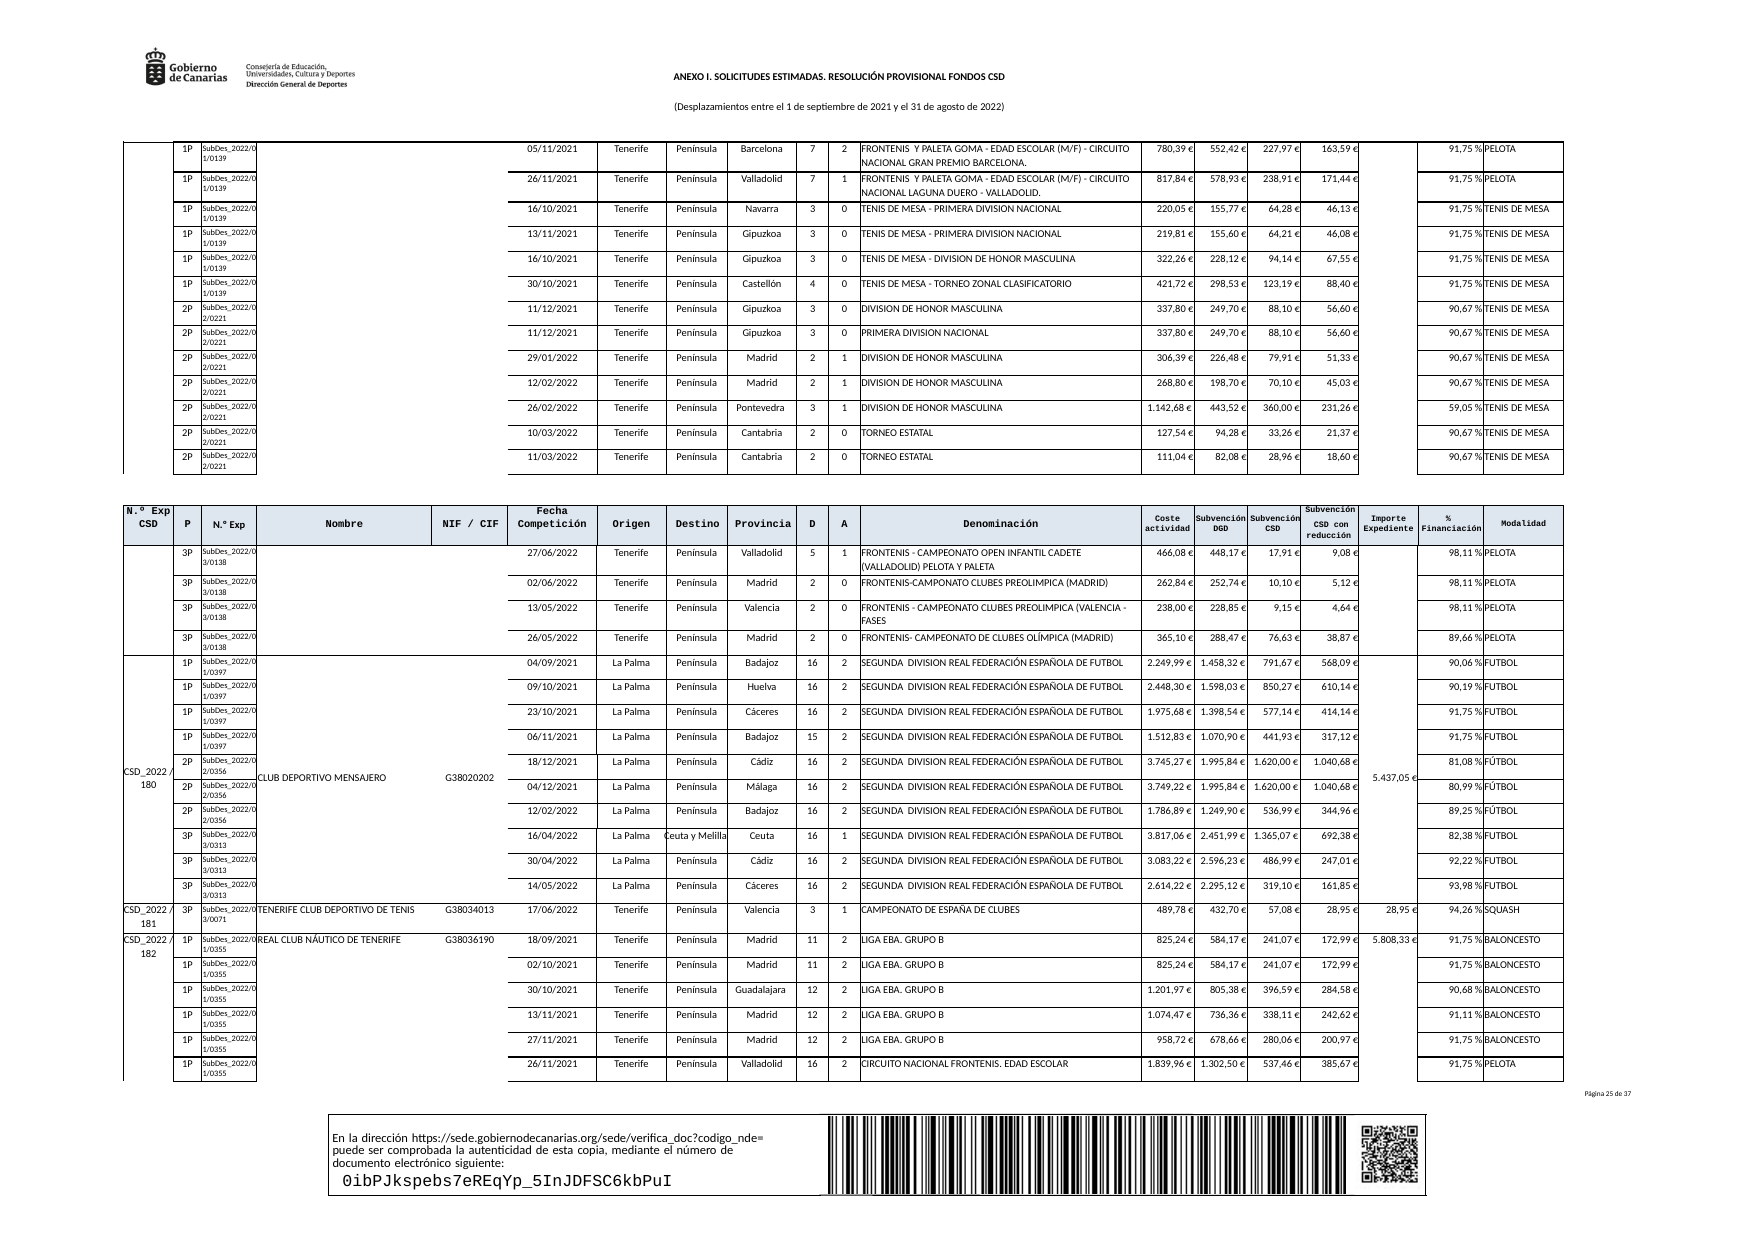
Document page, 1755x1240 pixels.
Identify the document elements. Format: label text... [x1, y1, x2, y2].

table_cell Valencia [728, 601, 796, 630]
table_cell 0 [829, 450, 860, 474]
table_cell SEGUNDA DIVISION REAL FEDERACIÓN ESPAÑOLA DE FUTBOL [861, 755, 1141, 778]
table_cell PELOTA [1484, 576, 1563, 600]
table_cell 1.975,68 € [1142, 705, 1194, 729]
table_cell 288,47 € [1195, 631, 1247, 654]
table_cell 5,12 € [1301, 576, 1358, 600]
table_cell 16/04/2022 [508, 829, 596, 853]
table_header Subvención CSD [1248, 506, 1300, 545]
table_cell 692,38 € [1301, 829, 1358, 853]
table_cell G38034013 [432, 904, 507, 932]
table_cell 11/03/2022 [508, 450, 597, 474]
table_cell TENIS DE MESA [1484, 302, 1563, 325]
table_cell 1.995,84 € [1195, 780, 1247, 803]
table_cell Madrid [728, 351, 796, 375]
table_cell TENIS DE MESA [1484, 203, 1563, 226]
table_cell 04/12/2021 [508, 780, 597, 803]
table_cell 337,80 € [1142, 302, 1194, 325]
table_cell 280,06 € [1248, 1033, 1300, 1056]
table_cell Madrid [728, 958, 796, 982]
table_cell Península [667, 705, 727, 729]
table_cell Península [667, 780, 727, 803]
table_cell 337,80 € [1142, 326, 1194, 350]
table_cell Cantabria [728, 426, 796, 449]
table_cell 88,40 € [1301, 277, 1358, 301]
table_cell 67,55 € [1301, 252, 1358, 276]
table_cell La Palma [597, 705, 666, 729]
table_cell 12/02/2022 [508, 376, 597, 400]
table_cell 238,91 € [1248, 173, 1300, 201]
table_cell 12 [797, 983, 828, 1007]
table_cell 2 [829, 934, 860, 957]
table_cell 91,75 % [1418, 934, 1483, 957]
table_header Subvención CSD con reducción [1301, 506, 1358, 545]
table_cell Península [667, 904, 727, 932]
table_cell Valladolid [728, 546, 796, 575]
table_cell Tenerife [598, 351, 666, 375]
table_header Destino [667, 506, 727, 545]
table_cell 1P [174, 730, 201, 754]
table_cell 16 [797, 829, 828, 853]
table_cell Península [667, 302, 727, 325]
table_cell CIRCUITO NACIONAL FRONTENIS. EDAD ESCOLAR [861, 1058, 1141, 1081]
table_cell 1.458,32 € [1195, 656, 1247, 679]
table_cell 21,37 € [1301, 426, 1358, 449]
table_cell 92,22 % [1418, 854, 1483, 878]
table_cell Península [667, 934, 727, 957]
table_cell 28,96 € [1248, 450, 1300, 474]
table_cell Península [667, 401, 727, 424]
table_cell G38020202 [432, 656, 507, 902]
table_cell 94,28 € [1195, 426, 1247, 449]
table_cell [257, 143, 432, 474]
table_cell Cádiz [728, 854, 796, 878]
table_cell 249,70 € [1195, 326, 1247, 350]
table_cell 1.512,83 € [1142, 730, 1194, 754]
table_cell 29/01/2022 [508, 351, 597, 375]
table_cell 05/11/2021 [508, 143, 597, 171]
table_cell 825,24 € [1142, 958, 1194, 982]
table_cell [1359, 143, 1417, 474]
table_cell 91,75 % [1418, 958, 1483, 982]
table_cell Pontevedra [728, 401, 796, 424]
table_cell 45,03 € [1301, 376, 1358, 400]
table_cell FRONTENIS- CAMPEONATO DE CLUBES OLÍMPICA (MADRID) [861, 631, 1141, 654]
table_cell 11 [797, 958, 828, 982]
table_cell 2 [829, 1008, 860, 1032]
table_cell TENIS DE MESA [1484, 351, 1563, 375]
table_cell 16 [797, 656, 828, 679]
table_cell FUTBOL [1484, 854, 1563, 878]
table_cell 0 [829, 576, 860, 600]
table_cell Tenerife [597, 983, 666, 1007]
table_cell 26/11/2021 [508, 173, 597, 201]
table_header Modalidad [1484, 506, 1563, 545]
table_cell TENIS DE MESA [1484, 401, 1563, 424]
table_cell Madrid [728, 1033, 796, 1056]
table_cell 2P [174, 326, 201, 350]
table_cell 0 [829, 601, 860, 630]
table_cell SubDes_2022/0 1/0355 [202, 934, 256, 957]
table_cell Tenerife [598, 401, 666, 424]
table_cell 98,11 % [1418, 601, 1483, 630]
table_cell La Palma [598, 755, 666, 778]
table_cell SubDes_2022/0 2/0356 [202, 804, 256, 828]
table_cell La Palma [597, 829, 666, 853]
table_cell Península [667, 804, 727, 828]
table_cell 4 [797, 277, 828, 301]
table_cell SubDes_2022/0 3/0313 [202, 879, 256, 902]
table_cell BALONCESTO [1484, 934, 1563, 957]
table_header Subvención DGD [1195, 506, 1247, 545]
table_cell 1.302,50 € [1195, 1058, 1247, 1081]
table_cell La Palma [597, 656, 666, 679]
table_cell 3P [174, 854, 201, 878]
table_cell 16/10/2021 [508, 203, 597, 226]
table_cell LIGA EBA. GRUPO B [861, 958, 1141, 982]
table_cell 736,36 € [1195, 1008, 1247, 1032]
table_cell SubDes_2022/0 1/0139 [202, 227, 256, 251]
table_cell Madrid [728, 1008, 796, 1032]
table_cell 2P [174, 351, 201, 375]
table_cell BALONCESTO [1484, 958, 1563, 982]
table_cell 1.995,84 € [1195, 755, 1247, 778]
table_cell 3P [174, 829, 201, 853]
table_cell 91,75 % [1418, 1058, 1483, 1081]
table_cell 338,11 € [1248, 1008, 1300, 1032]
table_cell FUTBOL [1484, 680, 1563, 704]
table_cell Península [667, 601, 727, 630]
table_cell 552,42 € [1195, 143, 1247, 171]
table_cell 94,14 € [1248, 252, 1300, 276]
table_cell Gipuzkoa [728, 227, 796, 251]
table_cell 59,05 % [1418, 401, 1483, 424]
table_cell 3 [797, 302, 828, 325]
table_cell 0 [829, 326, 860, 350]
table_cell 2.451,99 € [1195, 829, 1247, 853]
table_cell 3P [174, 631, 201, 654]
table_cell 3.749,22 € [1142, 780, 1194, 803]
table_cell 90,68 % [1418, 983, 1483, 1007]
table_cell SubDes_2022/0 3/0138 [202, 576, 256, 600]
table_cell [124, 143, 173, 474]
table_cell La Palma [597, 879, 666, 902]
table_cell TORNEO ESTATAL [861, 426, 1141, 449]
table_cell 46,13 € [1301, 203, 1358, 226]
table_cell 3 [797, 252, 828, 276]
table_cell 1.365,07 € [1248, 829, 1300, 853]
table_cell 584,17 € [1195, 958, 1247, 982]
table_cell 18/09/2021 [508, 934, 596, 957]
table_cell 228,12 € [1195, 252, 1247, 276]
table_cell 127,54 € [1142, 426, 1194, 449]
table_cell 91,75 % [1418, 143, 1483, 171]
table_cell 0 [829, 277, 860, 301]
table_cell 1 [829, 904, 860, 932]
table_cell 88,10 € [1248, 326, 1300, 350]
table_cell 219,81 € [1142, 227, 1194, 251]
table_cell SEGUNDA DIVISION REAL FEDERACIÓN ESPAÑOLA DE FUTBOL [861, 879, 1141, 902]
table_cell 155,60 € [1195, 227, 1247, 251]
table_cell 252,74 € [1195, 576, 1247, 600]
table_cell 09/10/2021 [508, 680, 596, 704]
table_cell 111,04 € [1142, 450, 1194, 474]
table_cell Tenerife [598, 277, 666, 301]
table_cell 1.249,90 € [1195, 804, 1247, 828]
table_cell 90,67 % [1418, 426, 1483, 449]
table_cell 247,01 € [1301, 854, 1358, 878]
table_header Fecha Competición [508, 506, 597, 545]
table_cell 3 [797, 203, 828, 226]
table_cell 2 [797, 376, 828, 400]
table_cell SEGUNDA DIVISION REAL FEDERACIÓN ESPAÑOLA DE FUTBOL [861, 854, 1141, 878]
table_cell Ceuta y Melilla [667, 829, 727, 853]
table_cell 5.437,05 € [1359, 656, 1417, 902]
table_cell SubDes_2022/0 2/0221 [202, 376, 256, 400]
table_cell PELOTA [1484, 631, 1563, 654]
table_cell La Palma [597, 730, 666, 754]
table_cell 958,72 € [1142, 1033, 1194, 1056]
table_cell FRONTENIS Y PALETA GOMA - EDAD ESCOLAR (M/F) - CIRCUITO NACIONAL LAGUNA DUERO - VALLADOLID. [861, 173, 1141, 201]
table_cell CLUB DEPORTIVO MENSAJERO [257, 656, 432, 902]
table_cell 421,72 € [1142, 277, 1194, 301]
table_cell SEGUNDA DIVISION REAL FEDERACIÓN ESPAÑOLA DE FUTBOL [861, 705, 1141, 729]
table_cell SubDes_2022/0 1/0355 [202, 1058, 256, 1081]
table_cell SubDes_2022/0 2/0356 [202, 755, 256, 778]
table_cell La Palma [597, 854, 666, 878]
table_cell 3P [174, 601, 201, 630]
table_cell 2 [829, 755, 860, 778]
table_cell 2 [829, 958, 860, 982]
table_cell 322,26 € [1142, 252, 1194, 276]
table_cell Madrid [728, 376, 796, 400]
table_cell Tenerife [597, 1033, 666, 1056]
table_cell 0 [829, 302, 860, 325]
table_cell 30/10/2021 [508, 277, 597, 301]
table_cell 1.839,96 € [1142, 1058, 1194, 1081]
table_cell Tenerife [598, 426, 666, 449]
table_cell 238,00 € [1142, 601, 1194, 630]
table_cell Gipuzkoa [728, 326, 796, 350]
table_cell Cádiz [728, 755, 796, 778]
table_cell 2P [174, 804, 201, 828]
table_cell SubDes_2022/0 1/0139 [202, 252, 256, 276]
table_cell Badajoz [728, 730, 796, 754]
table_cell 123,19 € [1248, 277, 1300, 301]
table_cell 825,24 € [1142, 934, 1194, 957]
table_cell 15 [797, 730, 828, 754]
table_cell 242,62 € [1301, 1008, 1358, 1032]
table_header P [174, 506, 201, 545]
table_cell 91,75 % [1418, 252, 1483, 276]
table_cell 2P [174, 376, 201, 400]
table_cell TENIS DE MESA [1484, 376, 1563, 400]
table_cell TENERIFE CLUB DEPORTIVO DE TENIS [257, 904, 432, 932]
table_cell Tenerife [597, 576, 666, 600]
table_cell TENIS DE MESA [1484, 450, 1563, 474]
table_cell La Palma [598, 780, 666, 803]
table_cell 1P [174, 1058, 201, 1081]
table_cell 1 [829, 401, 860, 424]
table_cell 17,91 € [1248, 546, 1300, 575]
table_cell FUTBOL [1484, 730, 1563, 754]
table_cell 12 [797, 1033, 828, 1056]
table_cell 2 [829, 1058, 860, 1081]
table_cell TENIS DE MESA [1484, 252, 1563, 276]
table_cell 18/12/2021 [508, 755, 597, 778]
table_cell 2P [174, 426, 201, 449]
table_cell 2P [174, 755, 201, 778]
table_cell SubDes_2022/0 2/0356 [202, 780, 256, 803]
table_header Origen [598, 506, 666, 545]
table_cell FRONTENIS-CAMPONATO CLUBES PREOLIMPICA (MADRID) [861, 576, 1141, 600]
table_cell 4,64 € [1301, 601, 1358, 630]
table_cell TENIS DE MESA - PRIMERA DIVISION NACIONAL [861, 203, 1141, 226]
table_cell 64,21 € [1248, 227, 1300, 251]
table_cell 91,75 % [1418, 227, 1483, 251]
table_cell SEGUNDA DIVISION REAL FEDERACIÓN ESPAÑOLA DE FUTBOL [861, 680, 1141, 704]
table_cell CSD_2022 /181 [124, 904, 173, 932]
table_header D [797, 506, 828, 545]
table_cell 1 [829, 351, 860, 375]
table_cell 06/11/2021 [508, 730, 596, 754]
table_cell 1.040,68 € [1301, 755, 1358, 778]
table_cell 7 [797, 173, 828, 201]
table_cell Península [667, 376, 727, 400]
table_cell SubDes_2022/0 3/0313 [202, 854, 256, 878]
table_cell 5 [797, 546, 828, 575]
table_cell Península [667, 227, 727, 251]
table_cell SQUASH [1484, 904, 1563, 932]
table_cell FUTBOL [1484, 829, 1563, 853]
table_cell SubDes_2022/0 1/0397 [202, 730, 256, 754]
table_cell 1P [174, 143, 201, 171]
table_cell 90,67 % [1418, 326, 1483, 350]
table_cell 3P [174, 546, 201, 575]
table_cell 11 [797, 934, 828, 957]
table_header Coste actividad [1142, 506, 1194, 545]
table_cell Barcelona [728, 143, 796, 171]
table_cell TENIS DE MESA - TORNEO ZONAL CLASIFICATORIO [861, 277, 1141, 301]
table_cell 10/03/2022 [508, 426, 597, 449]
table_cell 3 [797, 227, 828, 251]
table_cell Valladolid [728, 1058, 796, 1081]
table_cell 2 [797, 426, 828, 449]
table_cell Valladolid [728, 173, 796, 201]
table_cell 678,66 € [1195, 1033, 1247, 1056]
table_cell 80,99 % [1418, 780, 1483, 803]
table_cell Gipuzkoa [728, 302, 796, 325]
table_cell 241,07 € [1248, 934, 1300, 957]
table_cell Península [667, 631, 727, 654]
table_cell 23/10/2021 [508, 705, 596, 729]
table_cell CAMPEONATO DE ESPAÑA DE CLUBES [861, 904, 1141, 932]
table_cell 27/06/2022 [508, 546, 596, 575]
table_cell 536,99 € [1248, 804, 1300, 828]
table_cell 90,67 % [1418, 450, 1483, 474]
table_cell TENIS DE MESA [1484, 426, 1563, 449]
table_header NIF / CIF [432, 506, 507, 545]
table_cell PELOTA [1484, 1058, 1563, 1081]
table_cell SubDes_2022/0 1/0397 [202, 680, 256, 704]
table_cell Tenerife [597, 958, 666, 982]
table_cell 91,75 % [1418, 705, 1483, 729]
table_cell La Palma [598, 804, 666, 828]
table_cell 2 [829, 854, 860, 878]
table_cell Tenerife [597, 546, 666, 575]
table_cell Península [667, 680, 727, 704]
table_cell [257, 546, 432, 654]
table_cell 16 [797, 705, 828, 729]
table_cell Tenerife [597, 934, 666, 957]
table_cell 249,70 € [1195, 302, 1247, 325]
table_cell 46,08 € [1301, 227, 1358, 251]
table_cell 90,67 % [1418, 302, 1483, 325]
table_cell [124, 546, 173, 654]
table_cell Gipuzkoa [728, 252, 796, 276]
table_cell Península [667, 546, 727, 575]
table_cell 91,75 % [1418, 730, 1483, 754]
table_cell 89,25 % [1418, 804, 1483, 828]
table_header Denominación [861, 506, 1141, 545]
table_cell 466,08 € [1142, 546, 1194, 575]
table_cell 1 [829, 546, 860, 575]
table_cell Guadalajara [728, 983, 796, 1007]
table_cell 2.448,30 € [1142, 680, 1194, 704]
table_cell 262,84 € [1142, 576, 1194, 600]
table_cell Málaga [728, 780, 796, 803]
table_cell 1P [174, 680, 201, 704]
table_cell 90,67 % [1418, 376, 1483, 400]
table_cell SubDes_2022/0 3/0138 [202, 546, 256, 575]
table_cell 89,66 % [1418, 631, 1483, 654]
table_cell 2 [829, 879, 860, 902]
table_cell 51,33 € [1301, 351, 1358, 375]
table_cell 1P [174, 934, 201, 957]
table_cell SubDes_2022/0 2/0221 [202, 401, 256, 424]
table_cell 1.620,00 € [1248, 780, 1300, 803]
table_cell G38036190 [432, 934, 507, 1081]
table_cell CSD_2022 /182 [124, 934, 173, 1081]
table_cell TENIS DE MESA [1484, 277, 1563, 301]
table_cell 306,39 € [1142, 351, 1194, 375]
table_cell 448,17 € [1195, 546, 1247, 575]
table_cell Tenerife [598, 203, 666, 226]
table_cell TORNEO ESTATAL [861, 450, 1141, 474]
table_cell 3.817,06 € [1142, 829, 1194, 853]
table_cell Península [667, 351, 727, 375]
table_cell SubDes_2022/0 1/0397 [202, 656, 256, 679]
table_cell 76,63 € [1248, 631, 1300, 654]
table_cell 1P [174, 1033, 201, 1056]
table_cell 1.398,54 € [1195, 705, 1247, 729]
table_cell Tenerife [598, 302, 666, 325]
table_cell 1.142,68 € [1142, 401, 1194, 424]
table_cell [432, 546, 507, 654]
table_cell 1.598,03 € [1195, 680, 1247, 704]
table_cell 817,84 € [1142, 173, 1194, 201]
table_cell 584,17 € [1195, 934, 1247, 957]
table_cell 2 [797, 601, 828, 630]
table_cell 365,10 € [1142, 631, 1194, 654]
table_cell SubDes_2022/0 2/0221 [202, 351, 256, 375]
table_cell 2 [829, 1033, 860, 1056]
table_cell 2 [829, 804, 860, 828]
table_cell Tenerife [598, 143, 666, 171]
table_cell 16 [797, 1058, 828, 1081]
table_cell 1.040,68 € [1301, 780, 1358, 803]
table_cell Península [667, 1033, 727, 1056]
table_cell 91,75 % [1418, 1033, 1483, 1056]
table_cell 3 [797, 401, 828, 424]
table_cell Tenerife [597, 1058, 666, 1081]
table_cell SubDes_2022/0 3/0138 [202, 631, 256, 654]
table_cell 1 [829, 173, 860, 201]
table_cell 3P [174, 576, 201, 600]
table_cell Península [667, 203, 727, 226]
table_cell 2.249,99 € [1142, 656, 1194, 679]
table_cell REAL CLUB NÁUTICO DE TENERIFE [257, 934, 432, 1081]
table_cell FUTBOL [1484, 879, 1563, 902]
table_cell Badajoz [728, 804, 796, 828]
table_cell 537,46 € [1248, 1058, 1300, 1081]
table_cell DIVISION DE HONOR MASCULINA [861, 302, 1141, 325]
table_cell 1P [174, 173, 201, 201]
table_cell 231,26 € [1301, 401, 1358, 424]
table_cell Península [667, 450, 727, 474]
table_cell Península [667, 854, 727, 878]
table_cell 3 [797, 904, 828, 932]
table_cell 11/12/2021 [508, 326, 597, 350]
table_cell DIVISION DE HONOR MASCULINA [861, 376, 1141, 400]
table_cell 2.295,12 € [1195, 879, 1247, 902]
table_header N.º Exp [202, 506, 256, 545]
table_cell 88,10 € [1248, 302, 1300, 325]
table_cell 33,26 € [1248, 426, 1300, 449]
table_cell Tenerife [597, 1008, 666, 1032]
table_cell 610,14 € [1301, 680, 1358, 704]
table_cell 2 [797, 351, 828, 375]
table_cell 11/12/2021 [508, 302, 597, 325]
table_cell 441,93 € [1248, 730, 1300, 754]
table_cell Tenerife [597, 631, 666, 654]
table_cell 91,11 % [1418, 1008, 1483, 1032]
table_cell DIVISION DE HONOR MASCULINA [861, 351, 1141, 375]
table_cell Tenerife [597, 601, 666, 630]
table_cell 90,06 % [1418, 656, 1483, 679]
table_cell 10,10 € [1248, 576, 1300, 600]
table_cell SEGUNDA DIVISION REAL FEDERACIÓN ESPAÑOLA DE FUTBOL [861, 829, 1141, 853]
table_cell SEGUNDA DIVISION REAL FEDERACIÓN ESPAÑOLA DE FUTBOL [861, 730, 1141, 754]
table_cell CSD_2022 /180 [124, 656, 173, 902]
table_cell 91,75 % [1418, 277, 1483, 301]
table_cell 04/09/2021 [508, 656, 596, 679]
table_cell 171,44 € [1301, 173, 1358, 201]
table_cell 268,80 € [1142, 376, 1194, 400]
table_cell 13/11/2021 [508, 1008, 596, 1032]
table_cell Badajoz [728, 656, 796, 679]
table_cell TENIS DE MESA [1484, 326, 1563, 350]
table_cell 1P [174, 656, 201, 679]
table_cell 2P [174, 401, 201, 424]
table_cell 0 [829, 426, 860, 449]
table_cell BALONCESTO [1484, 983, 1563, 1007]
table_cell 3.083,22 € [1142, 854, 1194, 878]
table_header Nombre [257, 506, 431, 545]
table_cell 0 [829, 203, 860, 226]
table_cell DIVISION DE HONOR MASCULINA [861, 401, 1141, 424]
table_cell 64,28 € [1248, 203, 1300, 226]
table_cell 3P [174, 879, 201, 902]
table_cell 1.786,89 € [1142, 804, 1194, 828]
table_cell 13/11/2021 [508, 227, 597, 251]
table_cell Ceuta [728, 829, 796, 853]
table_cell 2 [797, 631, 828, 654]
table_cell Tenerife [598, 173, 666, 201]
table_cell 30/10/2021 [508, 983, 596, 1007]
table_cell 1P [174, 958, 201, 982]
table_cell 172,99 € [1301, 934, 1358, 957]
table_cell 578,93 € [1195, 173, 1247, 201]
table_cell FÚTBOL [1484, 804, 1563, 828]
table_cell 1 [829, 829, 860, 853]
table_cell 17/06/2022 [508, 904, 596, 932]
table_cell Península [667, 730, 727, 754]
table_cell 486,99 € [1248, 854, 1300, 878]
table_cell FÚTBOL [1484, 755, 1563, 778]
table_cell 414,14 € [1301, 705, 1358, 729]
table_cell Madrid [728, 576, 796, 600]
table_cell 1P [174, 983, 201, 1007]
table_cell 2P [174, 780, 201, 803]
table_cell SubDes_2022/0 1/0139 [202, 143, 256, 171]
table_cell 161,85 € [1301, 879, 1358, 902]
table_cell 79,91 € [1248, 351, 1300, 375]
table_cell 198,70 € [1195, 376, 1247, 400]
table_cell 2 [829, 143, 860, 171]
table_cell 155,77 € [1195, 203, 1247, 226]
table_cell Tenerife [598, 326, 666, 350]
table_cell SubDes_2022/0 2/0221 [202, 450, 256, 474]
table_cell Huelva [728, 680, 796, 704]
table_cell Península [667, 1008, 727, 1032]
table_cell 5.808,33 € [1359, 934, 1417, 1081]
table_cell Península [667, 426, 727, 449]
table_cell 9,15 € [1248, 601, 1300, 630]
table_cell SubDes_2022/0 1/0355 [202, 1033, 256, 1056]
table_cell 284,58 € [1301, 983, 1358, 1007]
table_cell Península [667, 173, 727, 201]
table_cell 1.070,90 € [1195, 730, 1247, 754]
table_header A [829, 506, 860, 545]
table_cell 81,08 % [1418, 755, 1483, 778]
table_cell 2 [829, 705, 860, 729]
table_cell 1P [174, 1008, 201, 1032]
table_cell 1.201,97 € [1142, 983, 1194, 1007]
table_cell FUTBOL [1484, 705, 1563, 729]
table_cell 568,09 € [1301, 656, 1358, 679]
table_cell Península [667, 958, 727, 982]
table_cell SubDes_2022/0 2/0221 [202, 302, 256, 325]
table_cell Península [667, 326, 727, 350]
table_cell Península [667, 143, 727, 171]
table_cell PELOTA [1484, 546, 1563, 575]
table_cell TENIS DE MESA - DIVISION DE HONOR MASCULINA [861, 252, 1141, 276]
table_cell Madrid [728, 934, 796, 957]
table_cell SubDes_2022/0 1/0139 [202, 203, 256, 226]
table_cell FUTBOL [1484, 656, 1563, 679]
table_cell LIGA EBA. GRUPO B [861, 1008, 1141, 1032]
table_cell 2P [174, 302, 201, 325]
table_cell 432,70 € [1195, 904, 1247, 932]
table_cell 7 [797, 143, 828, 171]
table_cell 28,95 € [1359, 904, 1417, 932]
table_cell 12 [797, 1008, 828, 1032]
table_cell TENIS DE MESA - PRIMERA DIVISION NACIONAL [861, 227, 1141, 251]
table_cell Tenerife [598, 450, 666, 474]
table_cell 2 [797, 576, 828, 600]
table_cell 02/10/2021 [508, 958, 596, 982]
table_cell 12/02/2022 [508, 804, 597, 828]
table_cell 16 [797, 854, 828, 878]
table_cell 396,59 € [1248, 983, 1300, 1007]
table_cell SEGUNDA DIVISION REAL FEDERACIÓN ESPAÑOLA DE FUTBOL [861, 804, 1141, 828]
table_cell 2 [829, 983, 860, 1007]
table_cell SubDes_2022/0 2/0221 [202, 326, 256, 350]
table_cell 1P [174, 252, 201, 276]
table_cell 1.074,47 € [1142, 1008, 1194, 1032]
table_cell SubDes_2022/0 1/0355 [202, 958, 256, 982]
table_cell 3.745,27 € [1142, 755, 1194, 778]
table_cell Península [667, 252, 727, 276]
table_cell Tenerife [598, 376, 666, 400]
table_cell TENIS DE MESA [1484, 227, 1563, 251]
table_cell BALONCESTO [1484, 1033, 1563, 1056]
table_cell 226,48 € [1195, 351, 1247, 375]
table_cell 16 [797, 804, 828, 828]
table_cell 18,60 € [1301, 450, 1358, 474]
table_cell 443,52 € [1195, 401, 1247, 424]
table_cell Castellón [728, 277, 796, 301]
table_cell Península [667, 277, 727, 301]
table_header N.º Exp CSD [124, 506, 173, 545]
table_cell 16 [797, 780, 828, 803]
table_cell 385,67 € [1301, 1058, 1358, 1081]
table_cell Península [667, 755, 727, 778]
table_cell SubDes_2022/0 1/0355 [202, 1008, 256, 1032]
table_cell Tenerife [598, 252, 666, 276]
table_cell 16 [797, 680, 828, 704]
table_cell Navarra [728, 203, 796, 226]
table_cell SubDes_2022/0 1/0139 [202, 173, 256, 201]
table_cell LIGA EBA. GRUPO B [861, 934, 1141, 957]
table_cell 28,95 € [1301, 904, 1358, 932]
table_cell 2 [829, 730, 860, 754]
table_cell 70,10 € [1248, 376, 1300, 400]
table_cell 3P [174, 904, 201, 932]
table_cell Cáceres [728, 705, 796, 729]
table_cell 227,97 € [1248, 143, 1300, 171]
table_cell 3 [797, 326, 828, 350]
table_cell 26/02/2022 [508, 401, 597, 424]
table_cell Tenerife [598, 227, 666, 251]
table_cell 319,10 € [1248, 879, 1300, 902]
table_cell SubDes_2022/0 1/0397 [202, 705, 256, 729]
table_cell 91,75 % [1418, 173, 1483, 201]
table_cell 02/06/2022 [508, 576, 596, 600]
table_cell 26/11/2021 [508, 1058, 596, 1081]
table_cell 94,26 % [1418, 904, 1483, 932]
table_cell 200,97 € [1301, 1033, 1358, 1056]
table_cell 30/04/2022 [508, 854, 596, 878]
table_cell 220,05 € [1142, 203, 1194, 226]
table_cell 14/05/2022 [508, 879, 596, 902]
table_cell 16/10/2021 [508, 252, 597, 276]
table_cell 98,11 % [1418, 546, 1483, 575]
table_cell SubDes_2022/0 1/0355 [202, 983, 256, 1007]
table_cell 26/05/2022 [508, 631, 596, 654]
table_cell 2P [174, 450, 201, 474]
table_cell Valencia [728, 904, 796, 932]
table_cell 93,98 % [1418, 879, 1483, 902]
table_cell 90,67 % [1418, 351, 1483, 375]
table_cell Península [667, 983, 727, 1007]
table_cell 1P [174, 227, 201, 251]
table_cell 82,08 € [1195, 450, 1247, 474]
table_cell 172,99 € [1301, 958, 1358, 982]
table_cell 577,14 € [1248, 705, 1300, 729]
table_cell 1P [174, 203, 201, 226]
table_cell 1P [174, 705, 201, 729]
table_cell 2 [829, 656, 860, 679]
table_cell SEGUNDA DIVISION REAL FEDERACIÓN ESPAÑOLA DE FUTBOL [861, 780, 1141, 803]
table_cell FRONTENIS - CAMPEONATO CLUBES PREOLIMPICA (VALENCIA - FASES [861, 601, 1141, 630]
table_cell FRONTENIS - CAMPEONATO OPEN INFANTIL CADETE (VALLADOLID) PELOTA Y PALETA [861, 546, 1141, 575]
table_cell PRIMERA DIVISION NACIONAL [861, 326, 1141, 350]
table_cell 805,38 € [1195, 983, 1247, 1007]
table_cell Península [667, 656, 727, 679]
table_cell 27/11/2021 [508, 1033, 596, 1056]
table_cell Cáceres [728, 879, 796, 902]
table_cell Madrid [728, 631, 796, 654]
table_cell SEGUNDA DIVISION REAL FEDERACIÓN ESPAÑOLA DE FUTBOL [861, 656, 1141, 679]
table_cell Península [667, 879, 727, 902]
table_cell [1359, 546, 1417, 654]
table_cell SubDes_2022/0 3/0313 [202, 829, 256, 853]
table_cell Cantabria [728, 450, 796, 474]
table_cell SubDes_2022/0 3/0071 [202, 904, 256, 932]
table_cell SubDes_2022/0 3/0138 [202, 601, 256, 630]
table_cell 2 [829, 680, 860, 704]
table_header Provincia [728, 506, 796, 545]
table_cell LIGA EBA. GRUPO B [861, 1033, 1141, 1056]
table_cell 16 [797, 879, 828, 902]
table_cell 850,27 € [1248, 680, 1300, 704]
table_cell Península [667, 576, 727, 600]
table_cell SubDes_2022/0 2/0221 [202, 426, 256, 449]
table_cell Península [667, 1058, 727, 1081]
table_cell 56,60 € [1301, 326, 1358, 350]
table_cell PELOTA [1484, 601, 1563, 630]
table_cell 0 [829, 227, 860, 251]
table_header Importe Expediente [1359, 506, 1418, 545]
table_cell 90,19 % [1418, 680, 1483, 704]
table_cell 38,87 € [1301, 631, 1358, 654]
table_cell FÚTBOL [1484, 780, 1563, 803]
table_cell 780,39 € [1142, 143, 1194, 171]
table_cell 344,96 € [1301, 804, 1358, 828]
table_cell SubDes_2022/0 1/0139 [202, 277, 256, 301]
table_cell La Palma [597, 680, 666, 704]
table_cell 2 [829, 780, 860, 803]
table_header % Financiación [1419, 506, 1483, 545]
table_cell 489,78 € [1142, 904, 1194, 932]
table_cell 9,08 € [1301, 546, 1358, 575]
table_cell 298,53 € [1195, 277, 1247, 301]
table_cell 0 [829, 631, 860, 654]
table_cell 1 [829, 376, 860, 400]
table_cell 0 [829, 252, 860, 276]
table_cell 317,12 € [1301, 730, 1358, 754]
table_cell Tenerife [597, 904, 666, 932]
table_cell 2.614,22 € [1142, 879, 1194, 902]
table_cell 360,00 € [1248, 401, 1300, 424]
table_cell 13/05/2022 [508, 601, 596, 630]
table_cell FRONTENIS Y PALETA GOMA - EDAD ESCOLAR (M/F) - CIRCUITO NACIONAL GRAN PREMIO BARCELONA. [861, 143, 1141, 171]
table_cell 1.620,00 € [1248, 755, 1300, 778]
table_cell 16 [797, 755, 828, 778]
table_cell LIGA EBA. GRUPO B [861, 983, 1141, 1007]
table_cell 57,08 € [1248, 904, 1300, 932]
table_cell PELOTA [1484, 143, 1563, 171]
table_cell PELOTA [1484, 173, 1563, 201]
table_cell 163,59 € [1301, 143, 1358, 171]
table_cell 2 [797, 450, 828, 474]
table_cell 91,75 % [1418, 203, 1483, 226]
table_cell 82,38 % [1418, 829, 1483, 853]
table_cell 791,67 € [1248, 656, 1300, 679]
table_cell 98,11 % [1418, 576, 1483, 600]
table_cell [432, 143, 507, 474]
table_cell 1P [174, 277, 201, 301]
table_cell BALONCESTO [1484, 1008, 1563, 1032]
table_cell 56,60 € [1301, 302, 1358, 325]
table_cell 2.596,23 € [1195, 854, 1247, 878]
table_cell 241,07 € [1248, 958, 1300, 982]
table_cell 228,85 € [1195, 601, 1247, 630]
